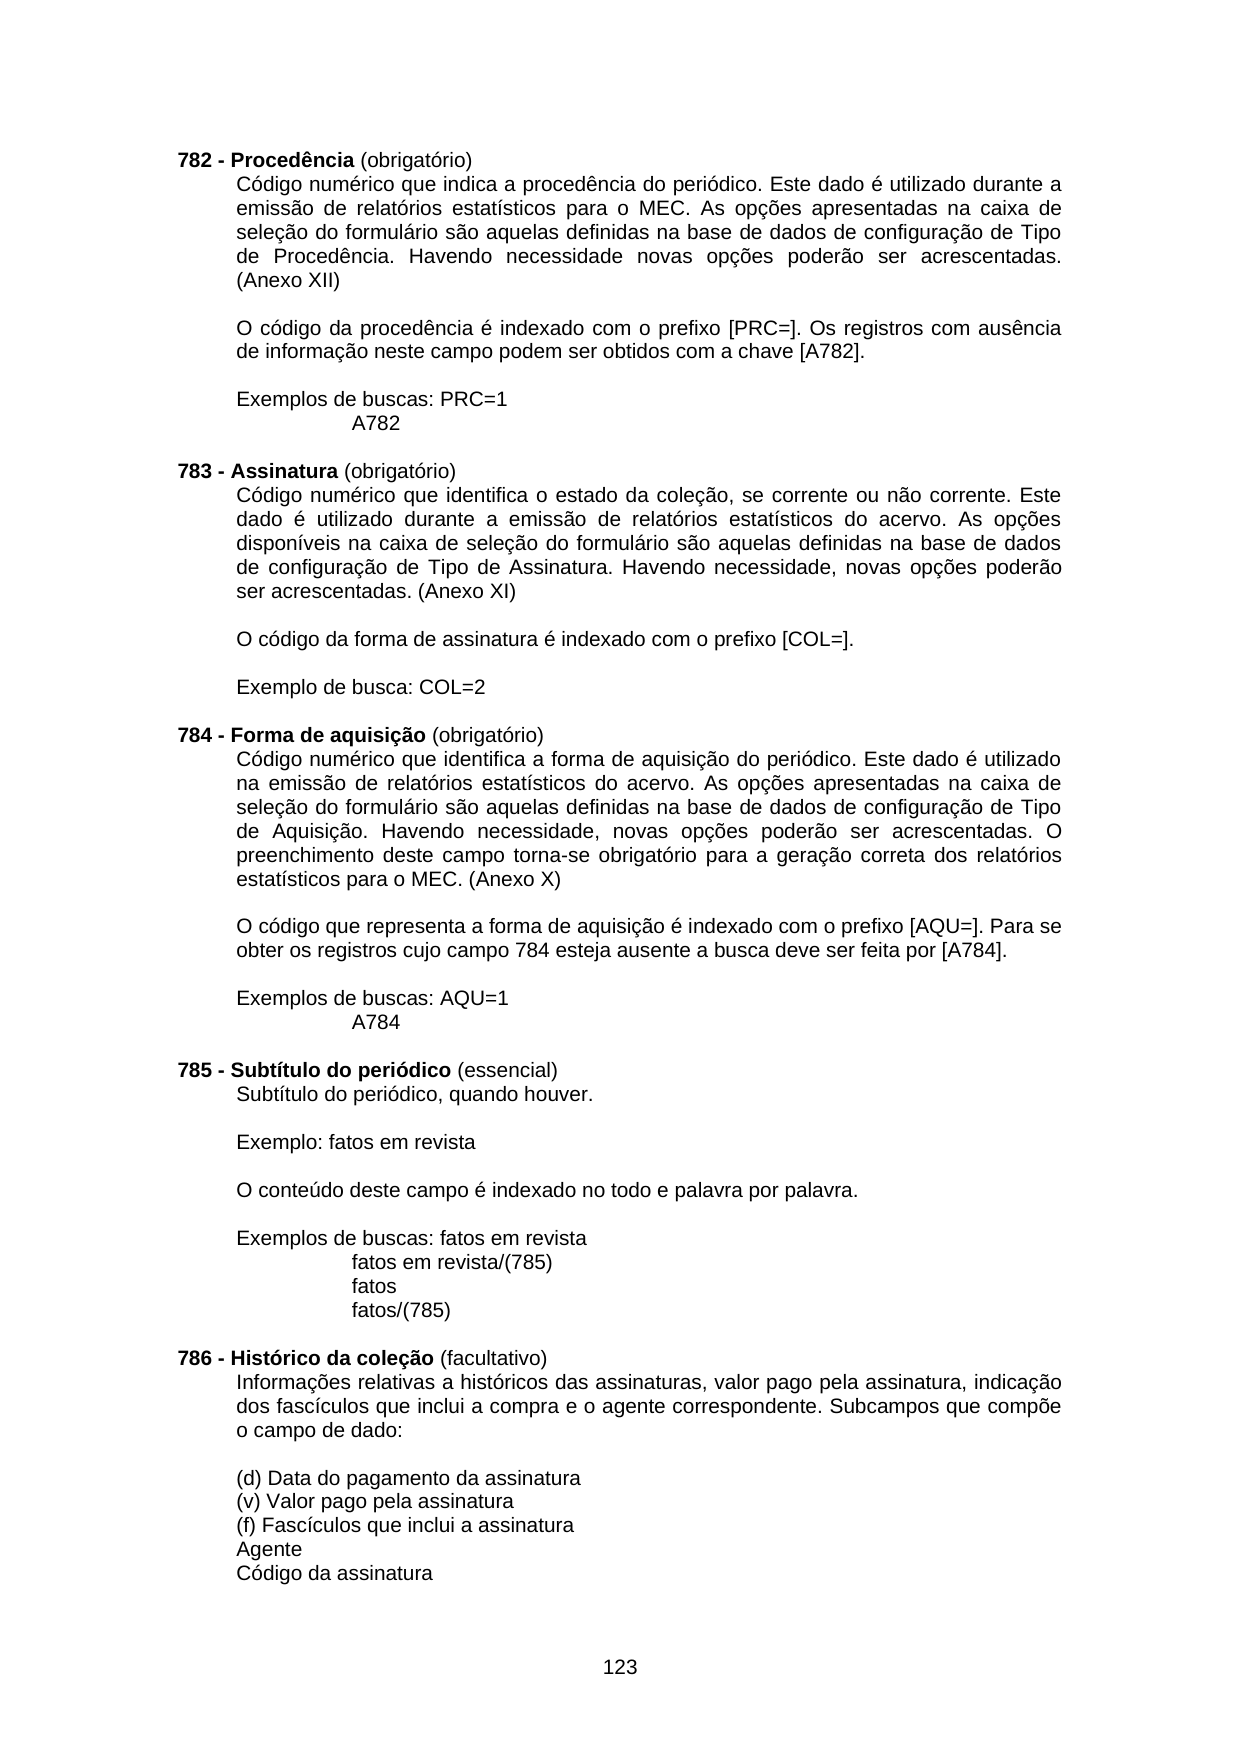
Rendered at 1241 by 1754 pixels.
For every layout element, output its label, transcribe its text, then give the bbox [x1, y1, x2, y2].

text 783 - Assinatura (obrigatório) [177, 459, 1063, 483]
text Agente [236, 1537, 1063, 1561]
text 786 - Histórico da coleção (facultativo) [177, 1346, 1063, 1369]
text fatos em revista/(785) [236, 1250, 1063, 1274]
text Exemplos de buscas: PRC=1 [236, 387, 1063, 411]
text Código numérico que indica a procedência do periódico. Este dado é utilizado durante a emissão de relatórios estatísticos para o MEC. As opções apresentadas na caixa de seleção do formulário são aquelas definidas na base de dados de configuração de Tipo de Procedência. Havendo necessidade novas opções poderão ser acrescentadas. (Anexo XII) [236, 172, 1063, 291]
text O conteúdo deste campo é indexado no todo e palavra por palavra. [236, 1178, 1063, 1202]
text (v) Valor pago pela assinatura [236, 1489, 1063, 1513]
text fatos/(785) [236, 1298, 1063, 1322]
text Informações relativas a históricos das assinaturas, valor pago pela assinatura, indicação dos fascículos que inclui a compra e o agente correspondente. Subcampos que compõe o campo de dado: [236, 1369, 1063, 1441]
text 784 - Forma de aquisição (obrigatório) [177, 723, 1063, 747]
text Exemplo de busca: COL=2 [236, 675, 1063, 699]
text fatos [236, 1274, 1063, 1298]
text (d) Data do pagamento da assinatura [236, 1465, 1063, 1489]
text Código numérico que identifica o estado da coleção, se corrente ou não corrente. Este dado é utilizado durante a emissão de relatórios estatísticos do acervo. As opções disponíveis na caixa de seleção do formulário são aquelas definidas na base de dados de configuração de Tipo de Assinatura. Havendo necessidade, novas opções poderão ser acrescentadas. (Anexo XI) [236, 483, 1063, 603]
text Exemplos de buscas: AQU=1 [236, 986, 1063, 1010]
text O código da forma de assinatura é indexado com o prefixo [COL=]. [236, 627, 1063, 651]
text Exemplos de buscas: fatos em revista [236, 1226, 1063, 1250]
text Subtítulo do periódico, quando houver. [236, 1082, 1063, 1106]
text 785 - Subtítulo do periódico (essencial) [177, 1058, 1063, 1082]
text (f) Fascículos que inclui a assinatura [236, 1513, 1063, 1537]
text O código da procedência é indexado com o prefixo [PRC=]. Os registros com ausência de informação neste campo podem ser obtidos com a chave [A782]. [236, 315, 1063, 363]
text O código que representa a forma de aquisição é indexado com o prefixo [AQU=]. Para se obter os registros cujo campo 784 esteja ausente a busca deve ser feita por [A784]. [236, 914, 1063, 962]
text Exemplo: fatos em revista [236, 1130, 1063, 1154]
text Código da assinatura [236, 1561, 1063, 1585]
text A782 [236, 411, 1063, 435]
text Código numérico que identifica a forma de aquisição do periódico. Este dado é utilizado na emissão de relatórios estatísticos do acervo. As opções apresentadas na caixa de seleção do formulário são aquelas definidas na base de dados de configuração de Tipo de Aquisição. Havendo necessidade, novas opções poderão ser acrescentadas. O preenchimento deste campo torna-se obrigatório para a geração correta dos relatórios estatísticos para o MEC. (Anexo X) [236, 747, 1063, 890]
text 782 - Procedência (obrigatório) [177, 148, 1063, 172]
text A784 [236, 1010, 1063, 1034]
